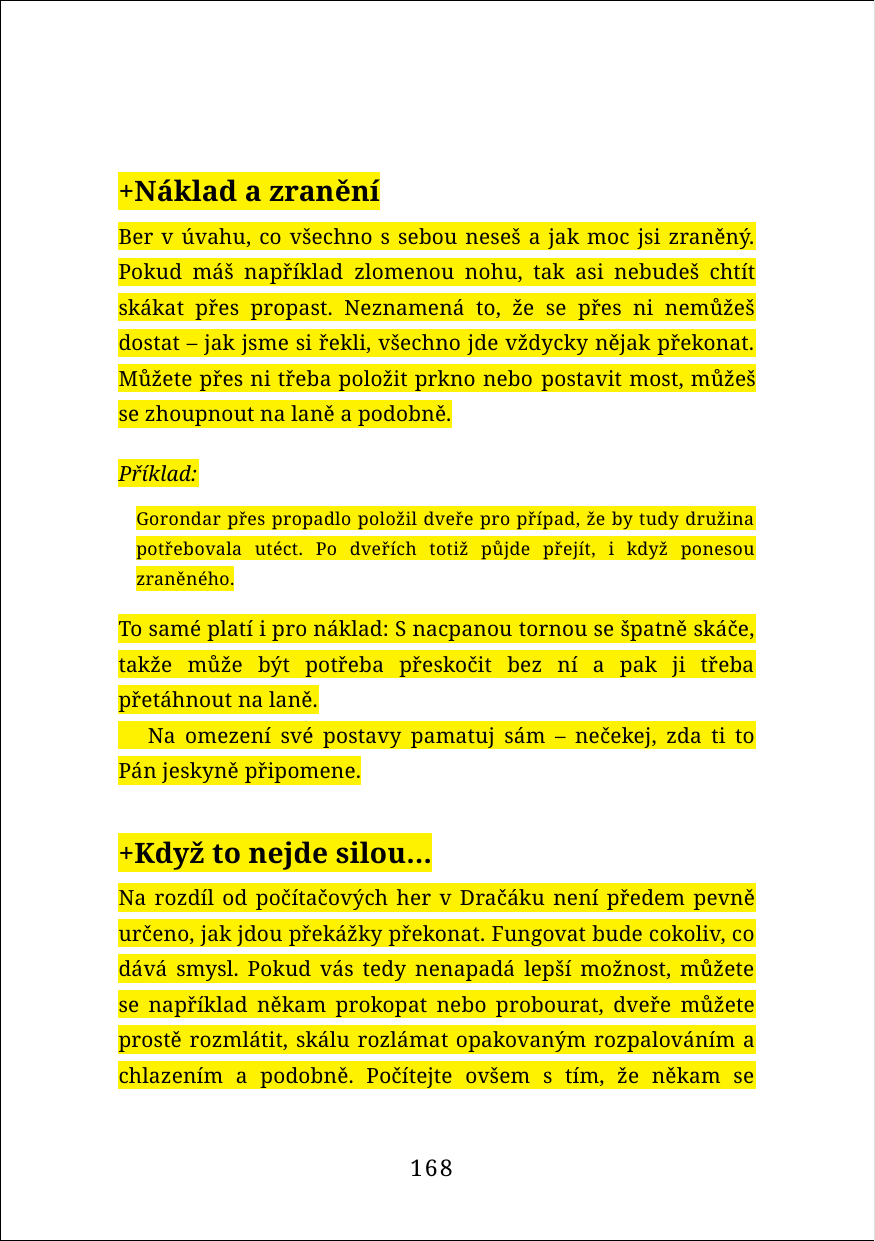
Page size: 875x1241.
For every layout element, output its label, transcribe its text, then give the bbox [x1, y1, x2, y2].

subtitle +Když to nejde silou… [118, 833, 756, 872]
text Příklad: [118, 459, 756, 487]
text Ber v úvahu, co všechno s sebou neseš a jak moc jsi zraněný. Pokud máš například zlomenou nohu, tak asi nebudeš chtít skákat přes propast. Neznamená to, že se přes ni nemůžeš dostat – jak jsme si řekli, všechno jde vždycky nějak překonat. Můžete přes ni třeba položit prkno nebo postavit most, můžeš se zhoupnout na laně a podobně. [118, 222, 756, 428]
text To samé platí i pro náklad: S nacpanou tornou se špatně skáče, takže může být potřeba přeskočit bez ní a pak ji třeba přetáhnout na laně. Na omezení své postavy pamatuj sám – nečekej, zda ti to Pán jeskyně připomene. [118, 614, 756, 785]
text Gorondar přes propadlo položil dveře pro případ, že by tudy družina potřebovala utéct. Po dveřích totiž půjde přejít, i když ponesou zraněného. [136, 506, 756, 591]
subtitle +Náklad a zranění [118, 172, 756, 210]
text Na rozdíl od počítačových her v Dračáku není předem pevně určeno, jak jdou překážky překonat. Fungovat bude cokoliv, co dává smysl. Pokud vás tedy nenapadá lepší možnost, můžete se například někam prokopat nebo probourat, dveře můžete prostě rozmlátit, skálu rozlámat opakovaným rozpalováním a chlazením a podobně. Počítejte ovšem s tím, že někam se [118, 883, 756, 1089]
